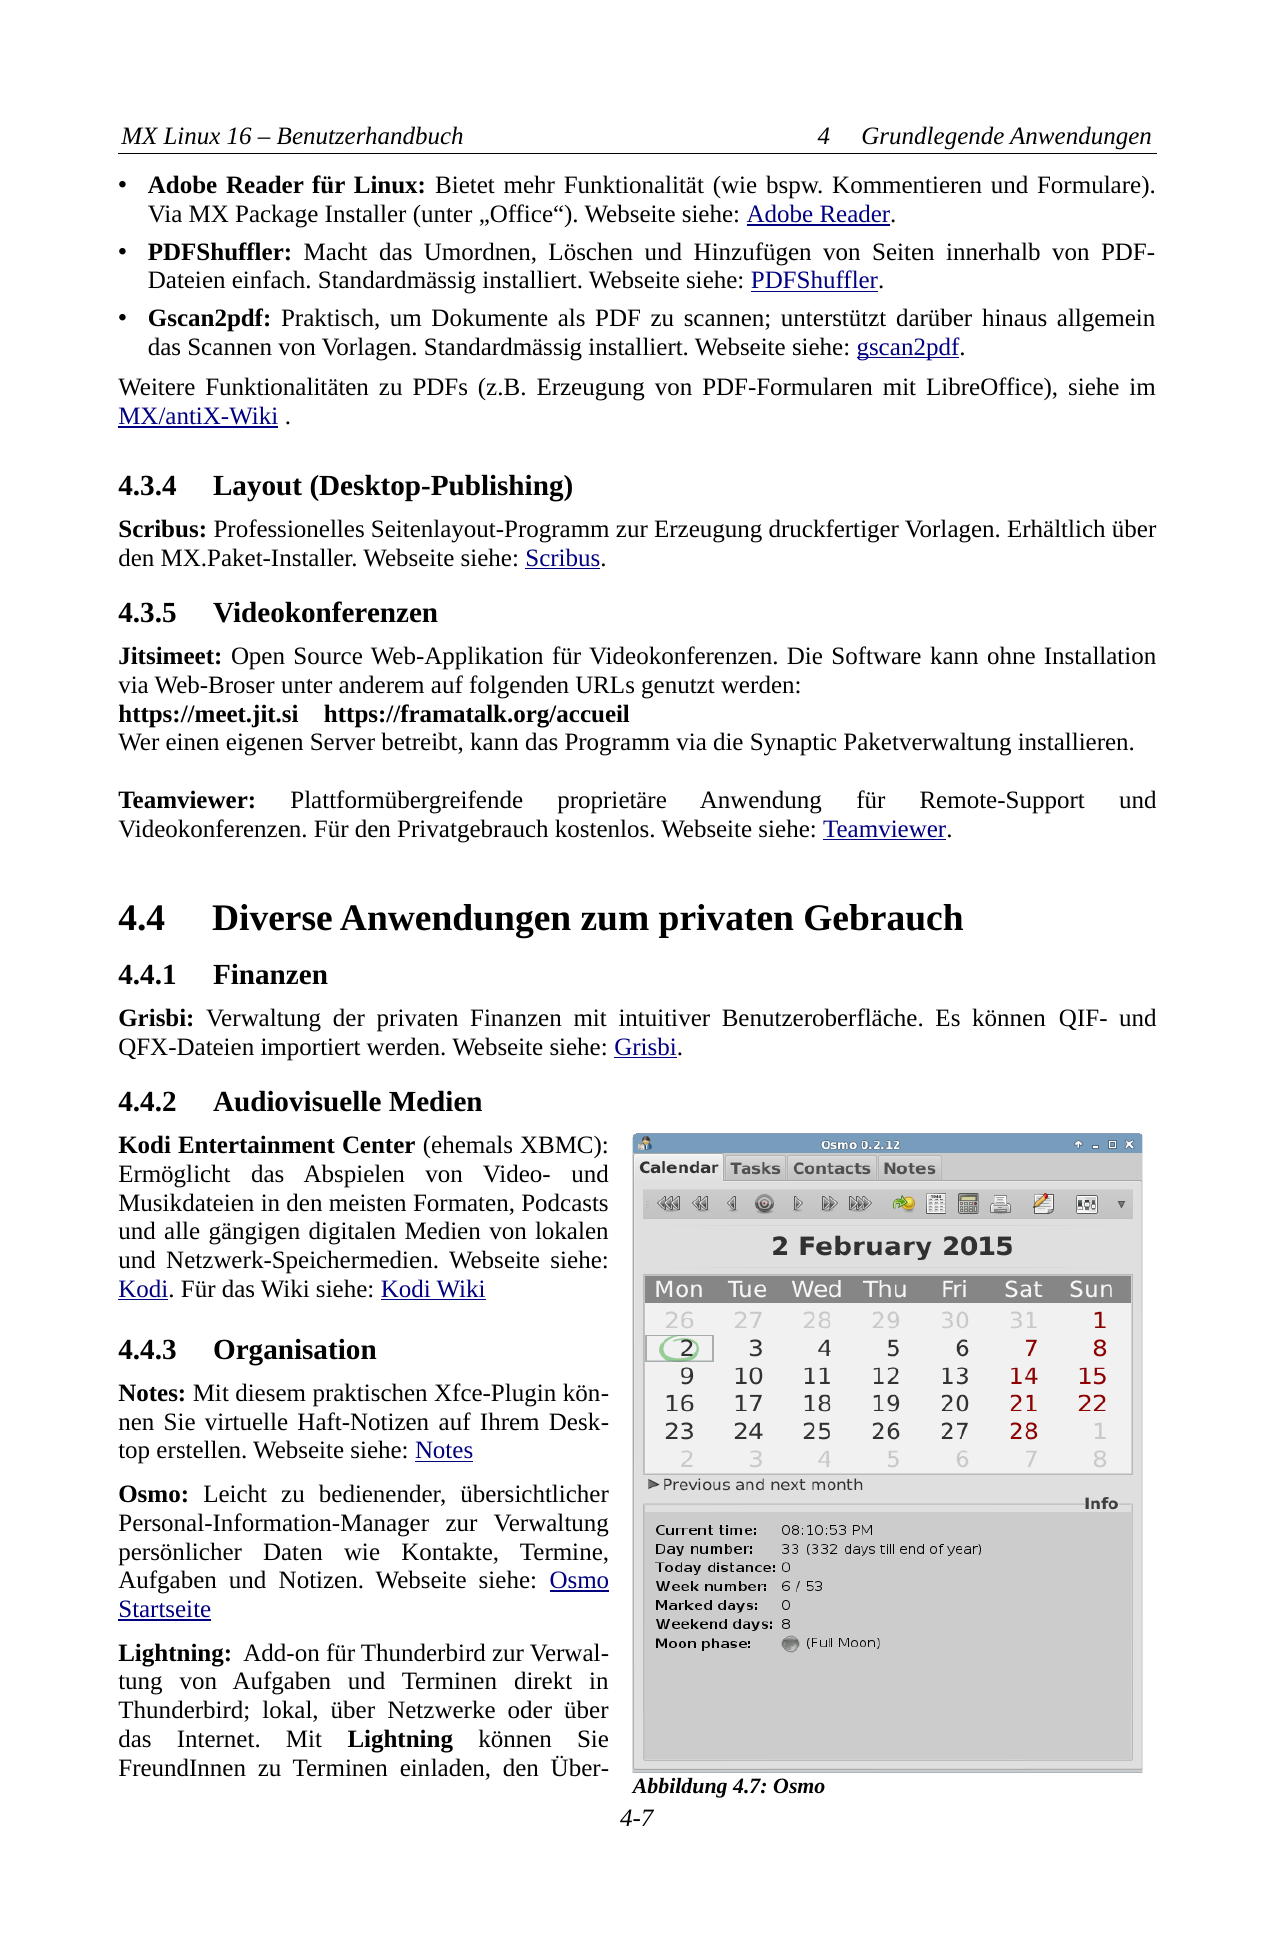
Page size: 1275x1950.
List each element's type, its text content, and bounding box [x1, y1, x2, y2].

subtitle 4.3.5 Videokonferenzen [118, 595, 1157, 629]
text Abbildung 4.7: Osmo [633, 1773, 1142, 1798]
text Lightning: Add-on für Thunderbird zur Verwal­tung von Aufgaben und Terminen direkt in Thun­der­bird; lokal, über Netzwerke oder über das Internet. Mit Lightning können Sie FreundInnen zu Terminen ein­laden, den Über­ [118, 1638, 633, 1781]
text Wer einen eigenen Server betreibt, kann das Programm via die Synaptic Paketverwaltung installieren. [118, 727, 1157, 756]
list Gscan2pdf: Praktisch, um Dokumente als PDF zu scannen; unterstützt darüber hinaus allgemein das Scannen von Vorlagen. Standardmässig installiert. Webseite siehe: gscan2pdf. [118, 303, 1157, 361]
list Adobe Reader für Linux: Bietet mehr Funktionalität (wie bspw. Kommentieren und Formulare). Via MX Package Installer (unter „Office“). Webseite siehe: Adobe Reader. [118, 171, 1157, 228]
subtitle [1143, 1332, 1157, 1366]
text Teamviewer: Plattformübergreifende proprietäre Anwendung für Remote-Support und Videokonferenzen. Für den Pri­vat­gebrauch kostenlos. Webseite siehe: Teamviewer. [118, 785, 1157, 842]
text Osmo: Leicht zu bedienender, übersichtlicher Per­sonal-Information-Manager zur Verwaltung per­sön­li­cher Daten wie Kontakte, Termine, Aufgaben und Notizen. Webseite siehe: Osmo Startseite [118, 1479, 632, 1623]
text Jitsimeet: Open Source Web-Applikation für Videokonferenzen. Die Software kann ohne Installation via Web-Broser unter anderem auf folgenden URLs genutzt werden: [118, 641, 1157, 699]
text Scribus: Professionelles Seitenlayout-Programm zur Erzeugung druckfertiger Vorlagen. Erhältlich über den MX.Paket-Installer. Webseite siehe: Scribus. [118, 514, 1157, 572]
text Notes: Mit diesem praktischen Xfce-Plugin kön­nen Sie virtuelle Haft-Notizen auf Ihrem Desk­top er­stel­len. Webseite siehe: Notes [118, 1378, 632, 1464]
text Weitere Funktionalitäten zu PDFs (z.B. Erzeugung von PDF-Formularen mit LibreOffice), siehe im MX/antiX-Wiki . [118, 372, 1157, 430]
subtitle 4.3.4 Layout (Desktop-Publishing) [118, 468, 1157, 502]
subtitle 4.4.1 Finanzen [118, 957, 1157, 991]
subtitle 4.4 Diverse Anwendungen zum privaten Gebrauch [118, 896, 1157, 939]
text https://meet.jit.si https://framatalk.org/accueil [118, 699, 1157, 727]
list PDFShuffler: Macht das Umordnen, Löschen und Hinzufügen von Seiten innerhalb von PDF-Dateien einfach. Stan­dard­mässig installiert. Webseite siehe: PDFShuffler. [118, 237, 1157, 294]
picture [632, 1133, 1143, 1773]
subtitle 4.4.3 Organisation [118, 1332, 632, 1366]
subtitle 4.4.2 Audiovisuelle Medien [118, 1084, 1157, 1118]
text Grisbi: Verwaltung der privaten Finanzen mit intuitiver Benutzeroberfläche. Es können QIF- und QFX-Dateien importiert werden. Webseite siehe: Grisbi. [118, 1003, 1157, 1061]
text Kodi Entertainment Center (ehemals XBMC): Ermöglicht das Abspielen von Video- und Musik­da­tei­en in den meisten Formaten, Podcasts und alle gängigen digitalen Medien von lokalen und Netz­werk-Speichermedien. Webseite siehe: Kodi. Für das Wiki siehe: Kodi Wiki [118, 1121, 1157, 1303]
